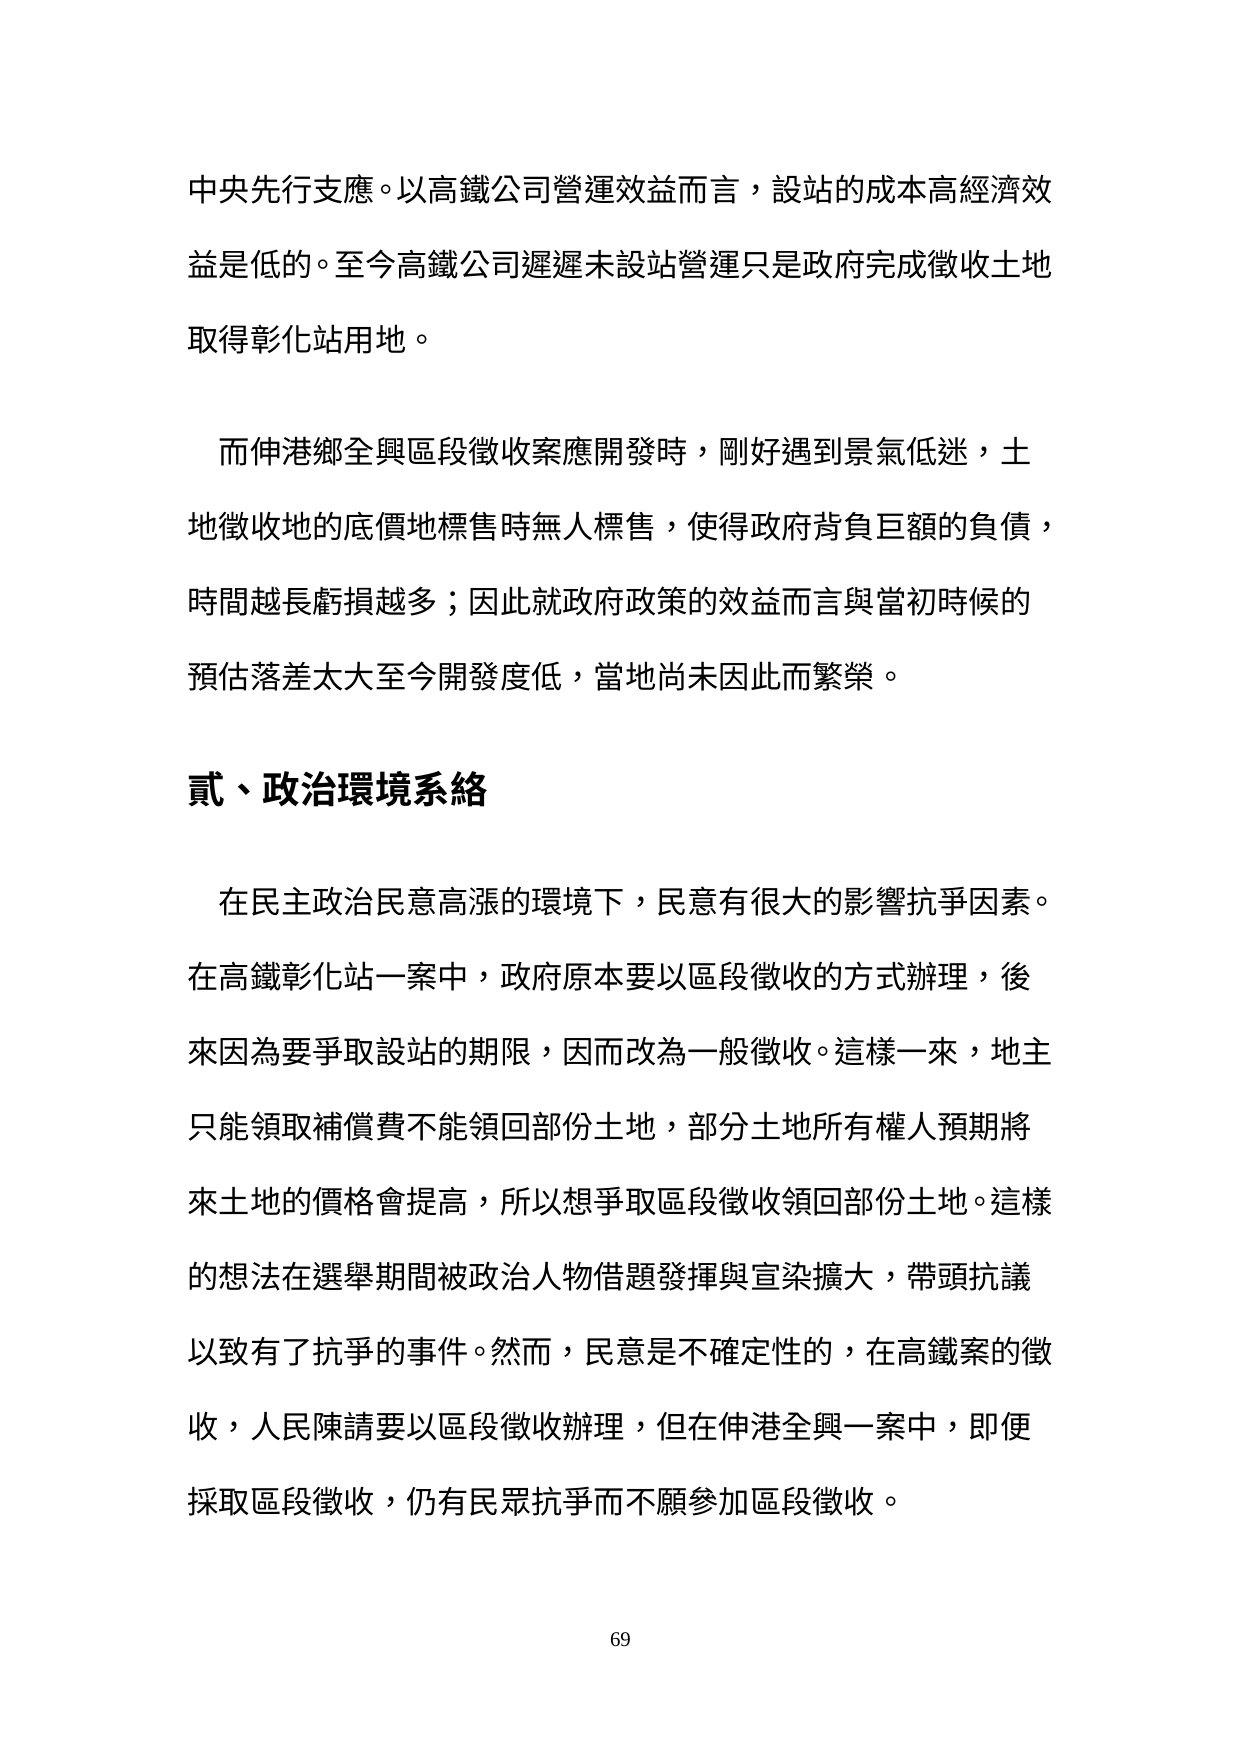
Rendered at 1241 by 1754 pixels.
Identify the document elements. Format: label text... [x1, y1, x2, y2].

text 中央先行支應。以高鐵公司營運效益而言，設站的成本高經濟效益是低的。至今高鐵公司遲遲未設站營運只是政府完成徵收土地取得彰化站用地。 [187, 150, 1053, 375]
text 而伸港鄉全興區段徵收案應開發時，剛好遇到景氣低迷，土地徵收地的底價地標售時無人標售，使得政府背負巨額的負債，時間越長虧損越多；因此就政府政策的效益而言與當初時候的預估落差太大至今開發度低，當地尚未因此而繁榮。 [187, 412, 1053, 712]
subtitle 貳、政治環境系絡 [187, 750, 1053, 825]
text 在民主政治民意高漲的環境下，民意有很大的影響抗爭因素。在高鐵彰化站一案中，政府原本要以區段徵收的方式辦理，後來因為要爭取設站的期限，因而改為一般徵收。這樣一來，地主只能領取補償費不能領回部份土地，部分土地所有權人預期將來土地的價格會提高，所以想爭取區段徵收領回部份土地。這樣的想法在選舉期間被政治人物借題發揮與宣染擴大，帶頭抗議以致有了抗爭的事件。然而，民意是不確定性的，在高鐵案的徵收，人民陳請要以區段徵收辦理，但在伸港全興一案中，即便採取區段徵收，仍有民眾抗爭而不願參加區段徵收。 [187, 862, 1053, 1537]
